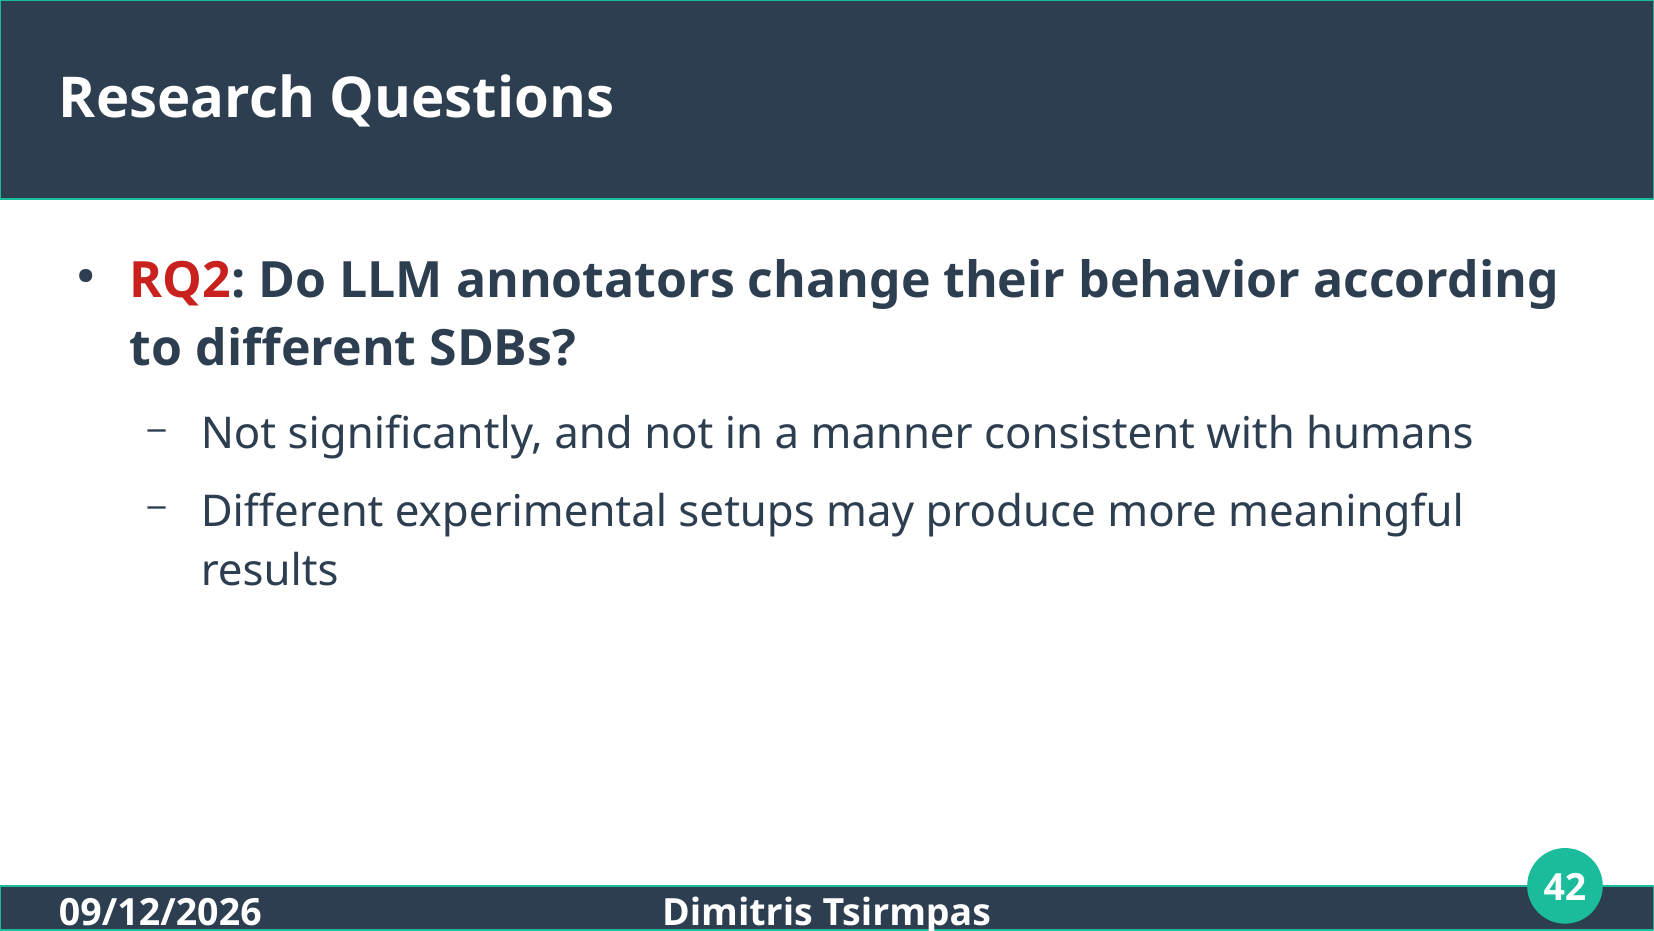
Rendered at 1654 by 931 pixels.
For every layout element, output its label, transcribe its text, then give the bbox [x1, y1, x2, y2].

title Research Questions [59, 37, 1595, 155]
list RQ2: Do LLM annotators change their behavior according to different SDBs? Not significantly, and not in a manner consistent with humans Different experimental setups may produce more meaningful results [59, 243, 1595, 864]
